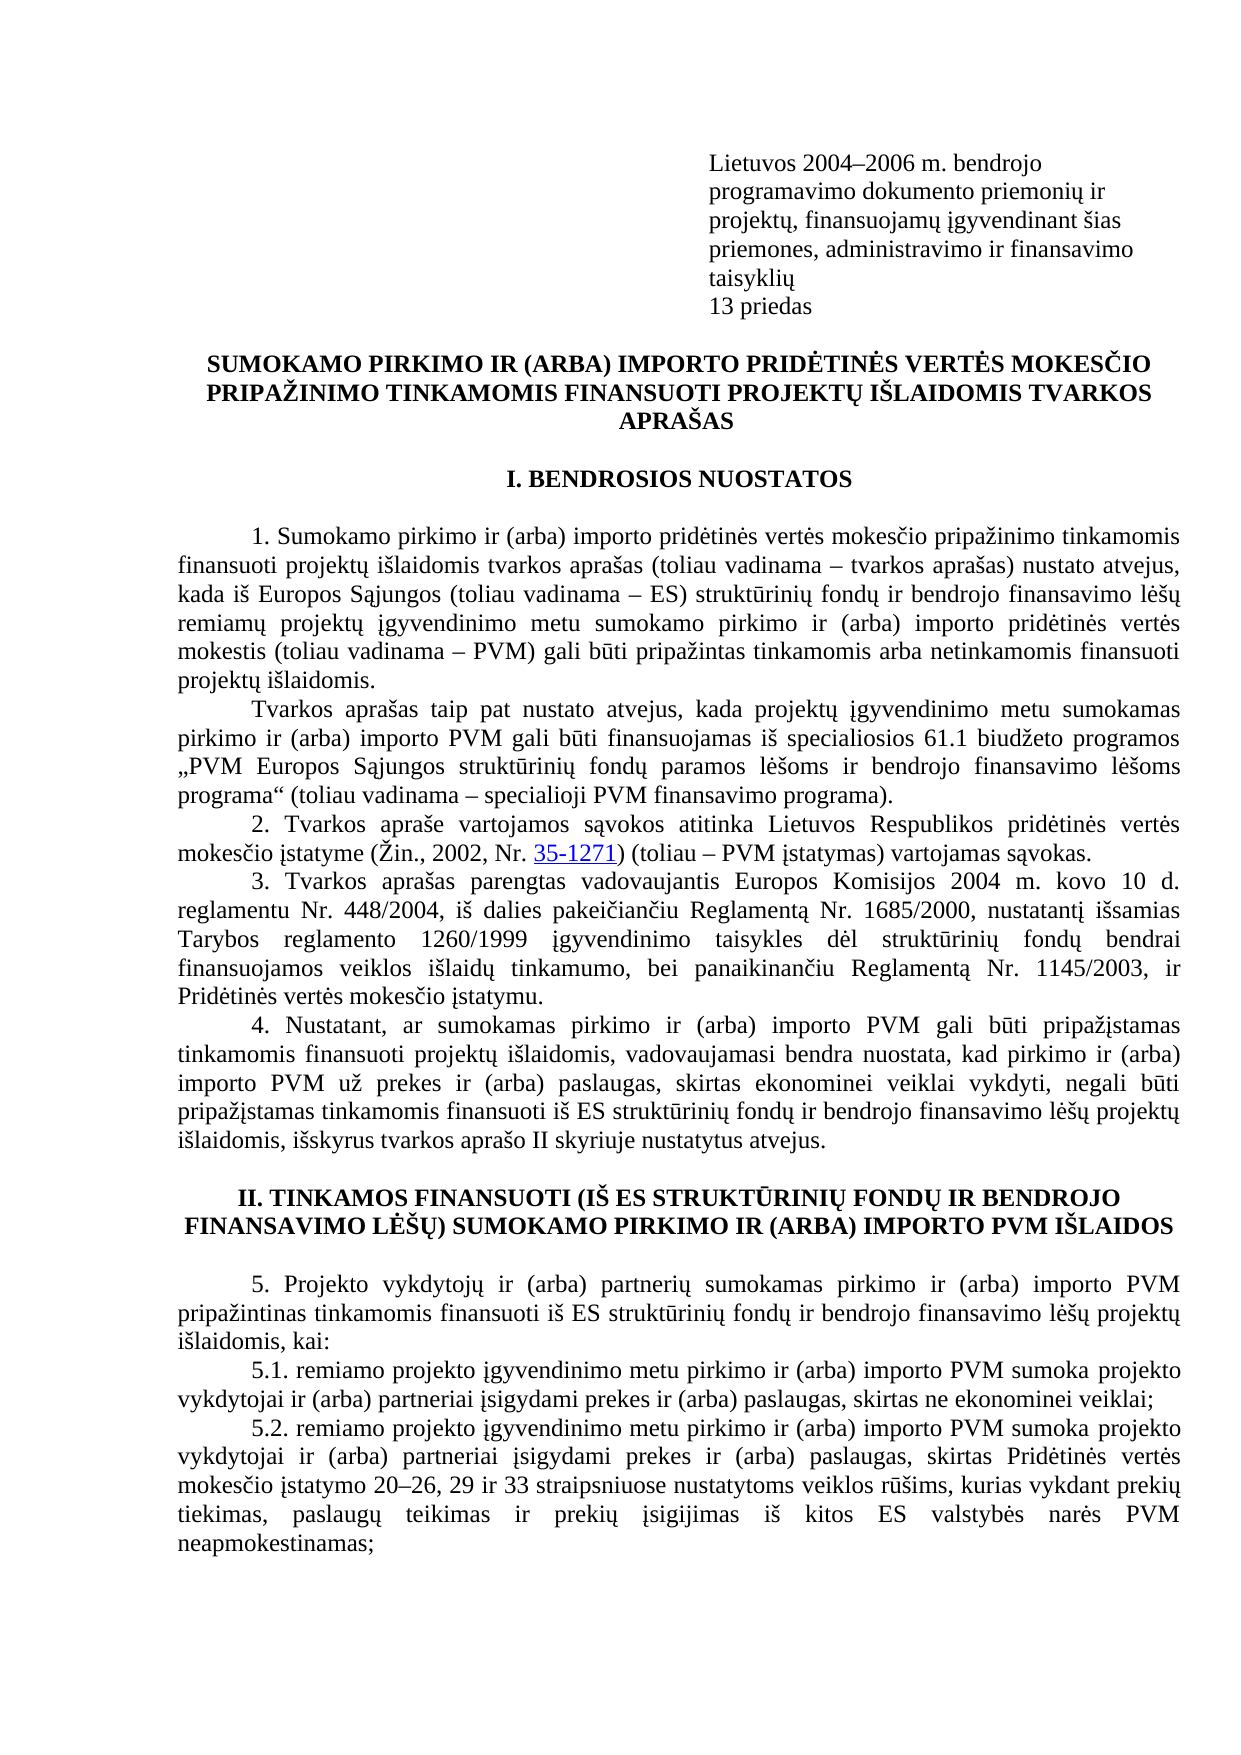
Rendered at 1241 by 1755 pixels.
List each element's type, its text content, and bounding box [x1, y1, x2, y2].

text Tvarkos aprašas taip pat nustato atvejus, kada projektų įgyvendinimo metu sumokamas pirkimo ir (arba) importo PVM gali būti finansuojamas iš specialiosios 61.1 biudžeto programos „PVM Europos Sąjungos struktūrinių fondų paramos lėšoms ir bendrojo finansavimo lėšoms programa“ (toliau vadinama – specialioji PVM finansavimo programa). [177, 694, 1181, 809]
text taisyklių [177, 263, 1181, 291]
text projektų, finansuojamų įgyvendinant šias [177, 205, 1181, 234]
text 5. Projekto vykdytojų ir (arba) partnerių sumokamas pirkimo ir (arba) importo PVM pripažintinas tinkamomis finansuoti iš ES struktūrinių fondų ir bendrojo finansavimo lėšų projektų išlaidomis, kai: [177, 1269, 1181, 1355]
text Lietuvos 2004–2006 m. bendrojo [177, 148, 1181, 176]
text priemones, administravimo ir finansavimo [177, 234, 1181, 263]
text 13 priedas [177, 291, 1181, 320]
text I. BENDROSIOS NUOSTATOS [177, 464, 1181, 493]
text SUMOKAMO PIRKIMO IR (ARBA) IMPORTO PRIDĖTINĖS VERTĖS MOKESČIO PRIPAŽINIMO TINKAMOMIS FINANSUOTI PROJEKTŲ IŠLAIDOMIS TVARKOS APRAŠAS [177, 349, 1181, 435]
text 5.1. remiamo projekto įgyvendinimo metu pirkimo ir (arba) importo PVM sumoka projekto vykdytojai ir (arba) partneriai įsigydami prekes ir (arba) paslaugas, skirtas ne ekonominei veiklai; [177, 1355, 1181, 1413]
text 3. Tvarkos aprašas parengtas vadovaujantis Europos Komisijos 2004 m. kovo 10 d. reglamentu Nr. 448/2004, iš dalies pakeičiančiu Reglamentą Nr. 1685/2000, nustatantį išsamias Tarybos reglamento 1260/1999 įgyvendinimo taisykles dėl struktūrinių fondų bendrai finansuojamos veiklos išlaidų tinkamumo, bei panaikinančiu Reglamentą Nr. 1145/2003, ir Pridėtinės vertės mokesčio įstatymu. [177, 866, 1181, 1010]
text II. TINKAMOS FINANSUOTI (IŠ ES STRUKTŪRINIŲ FONDŲ IR BENDROJO FINANSAVIMO LĖŠŲ) SUMOKAMO PIRKIMO IR (ARBA) IMPORTO PVM IŠLAIDOS [177, 1183, 1181, 1240]
text 5.2. remiamo projekto įgyvendinimo metu pirkimo ir (arba) importo PVM sumoka projekto vykdytojai ir (arba) partneriai įsigydami prekes ir (arba) paslaugas, skirtas Pridėtinės vertės mokesčio įstatymo 20–26, 29 ir 33 straipsniuose nustatytoms veiklos rūšims, kurias vykdant prekių tiekimas, paslaugų teikimas ir prekių įsigijimas iš kitos ES valstybės narės PVM neapmokestinamas; [177, 1413, 1181, 1556]
text 2. Tvarkos apraše vartojamos sąvokos atitinka Lietuvos Respublikos pridėtinės vertės mokesčio įstatyme (Žin., 2002, Nr. 35-1271) (toliau – PVM įstatymas) vartojamas sąvokas. [177, 809, 1181, 866]
text 4. Nustatant, ar sumokamas pirkimo ir (arba) importo PVM gali būti pripažįstamas tinkamomis finansuoti projektų išlaidomis, vadovaujamasi bendra nuostata, kad pirkimo ir (arba) importo PVM už prekes ir (arba) paslaugas, skirtas ekonominei veiklai vykdyti, negali būti pripažįstamas tinkamomis finansuoti iš ES struktūrinių fondų ir bendrojo finansavimo lėšų projektų išlaidomis, išskyrus tvarkos aprašo II skyriuje nustatytus atvejus. [177, 1010, 1181, 1154]
text 1. Sumokamo pirkimo ir (arba) importo pridėtinės vertės mokesčio pripažinimo tinkamomis finansuoti projektų išlaidomis tvarkos aprašas (toliau vadinama – tvarkos aprašas) nustato atvejus, kada iš Europos Sąjungos (toliau vadinama – ES) struktūrinių fondų ir bendrojo finansavimo lėšų remiamų projektų įgyvendinimo metu sumokamo pirkimo ir (arba) importo pridėtinės vertės mokestis (toliau vadinama – PVM) gali būti pripažintas tinkamomis arba netinkamomis finansuoti projektų išlaidomis. [177, 521, 1181, 694]
text programavimo dokumento priemonių ir [177, 176, 1181, 205]
